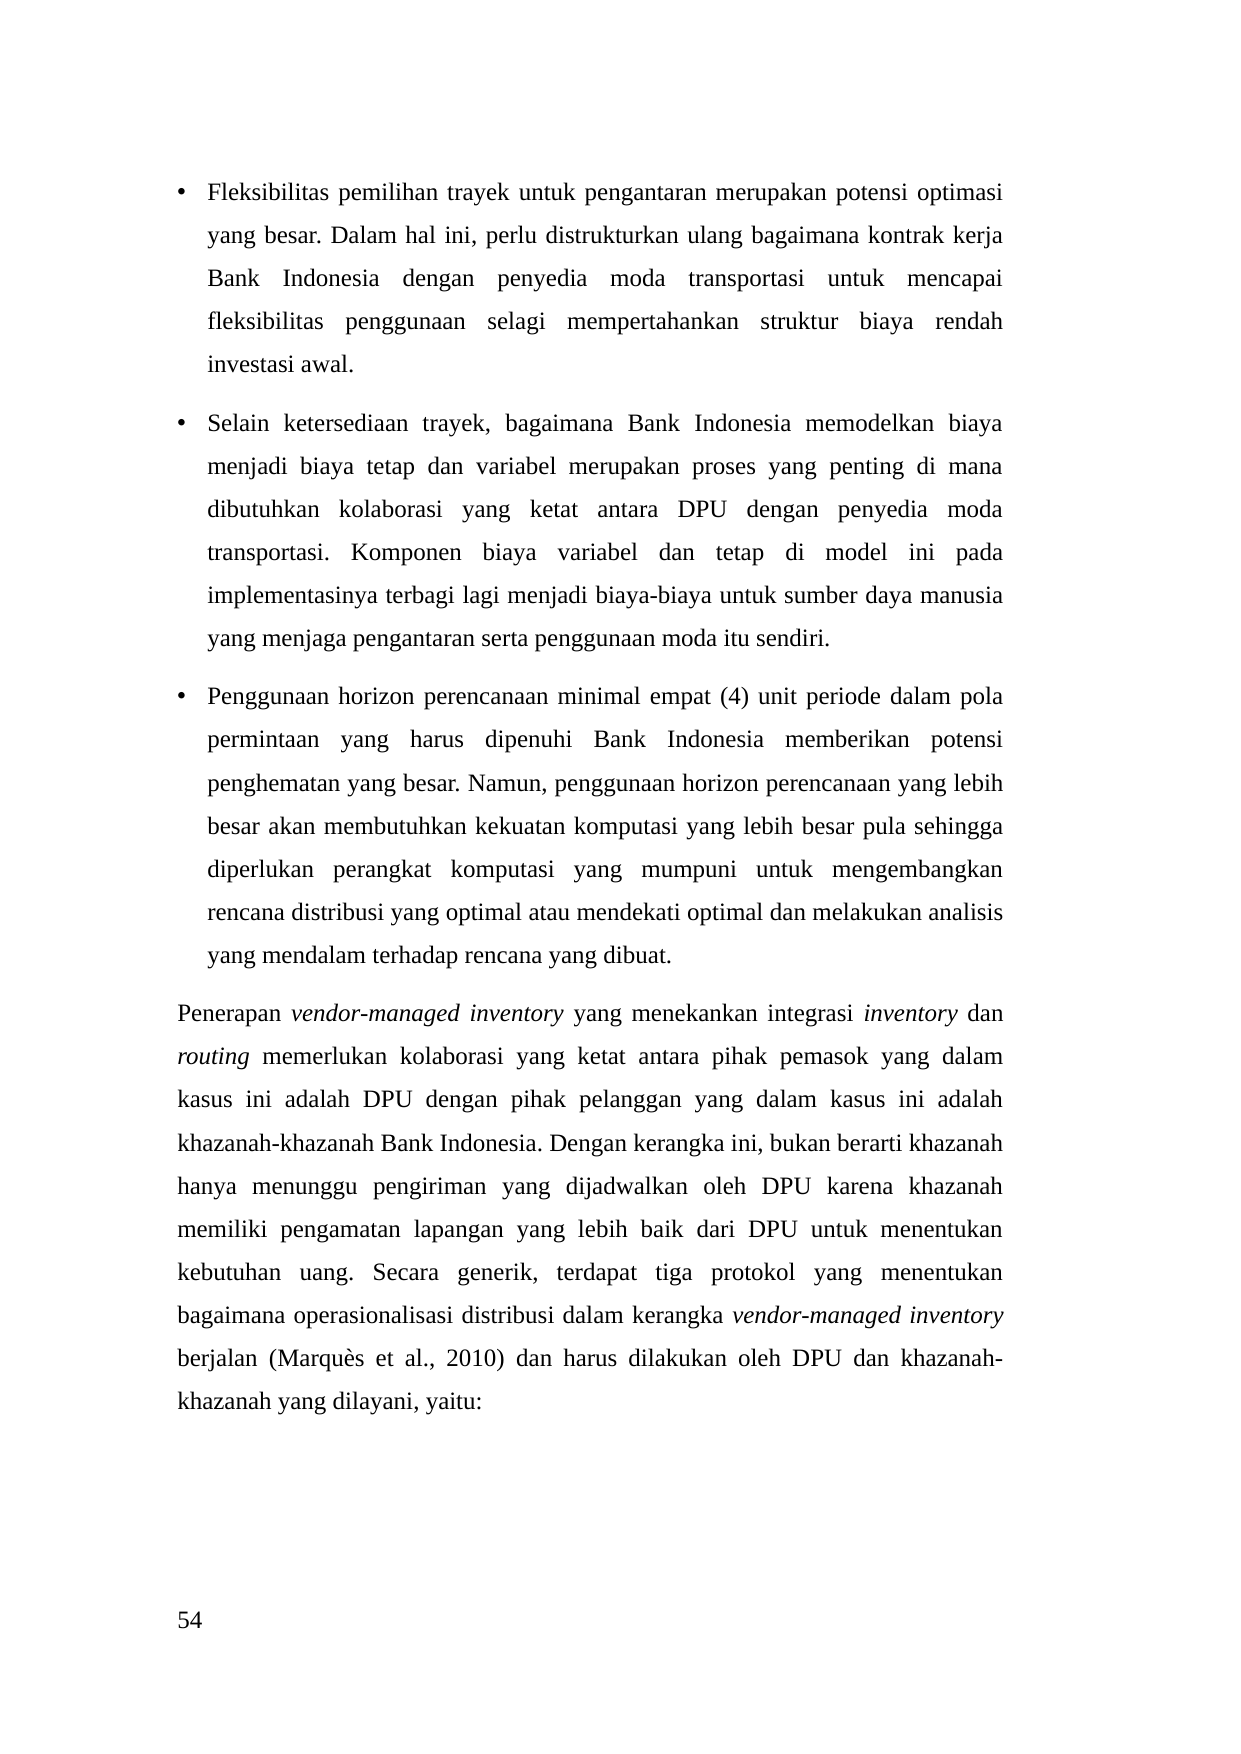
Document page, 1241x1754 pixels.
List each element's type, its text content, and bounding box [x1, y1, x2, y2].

list Selain ketersediaan trayek, bagaimana Bank Indonesia memodelkan biaya menjadi biaya tetap dan variabel merupakan proses yang penting di mana dibutuhkan kolaborasi yang ketat antara DPU dengan penyedia moda transportasi. Komponen biaya variabel dan tetap di model ini pada implementasinya terbagi lagi menjadi biaya-biaya untuk sumber daya manusia yang menjaga pengantaran serta penggunaan moda itu sendiri. [177, 408, 1003, 652]
text Penerapan vendor-managed inventory yang menekankan integrasi inventory dan routing memerlukan kolaborasi yang ketat antara pihak pemasok yang dalam kasus ini adalah DPU dengan pihak pelanggan yang dalam kasus ini adalah khazanah-khazanah Bank Indonesia. Dengan kerangka ini, bukan berarti khazanah hanya menunggu pengiriman yang dijadwalkan oleh DPU karena khazanah memiliki pengamatan lapangan yang lebih baik dari DPU untuk menentukan kebutuhan uang. Secara generik, terdapat tiga protokol yang menentukan bagaimana operasionalisasi distribusi dalam kerangka vendor-managed inventory berjalan (Marquès et al., 2010) dan harus dilakukan oleh DPU dan khazanah-khazanah yang dilayani, yaitu: [177, 998, 1003, 1415]
list Fleksibilitas pemilihan trayek untuk pengantaran merupakan potensi optimasi yang besar. Dalam hal ini, perlu distrukturkan ulang bagaimana kontrak kerja Bank Indonesia dengan penyedia moda transportasi untuk mencapai fleksibilitas penggunaan selagi mempertahankan struktur biaya rendah investasi awal. [177, 177, 1003, 378]
list Penggunaan horizon perencanaan minimal empat (4) unit periode dalam pola permintaan yang harus dipenuhi Bank Indonesia memberikan potensi penghematan yang besar. Namun, penggunaan horizon perencanaan yang lebih besar akan membutuhkan kekuatan komputasi yang lebih besar pula sehingga diperlukan perangkat komputasi yang mumpuni untuk mengembangkan rencana distribusi yang optimal atau mendekati optimal dan melakukan analisis yang mendalam terhadap rencana yang dibuat. [177, 681, 1003, 969]
